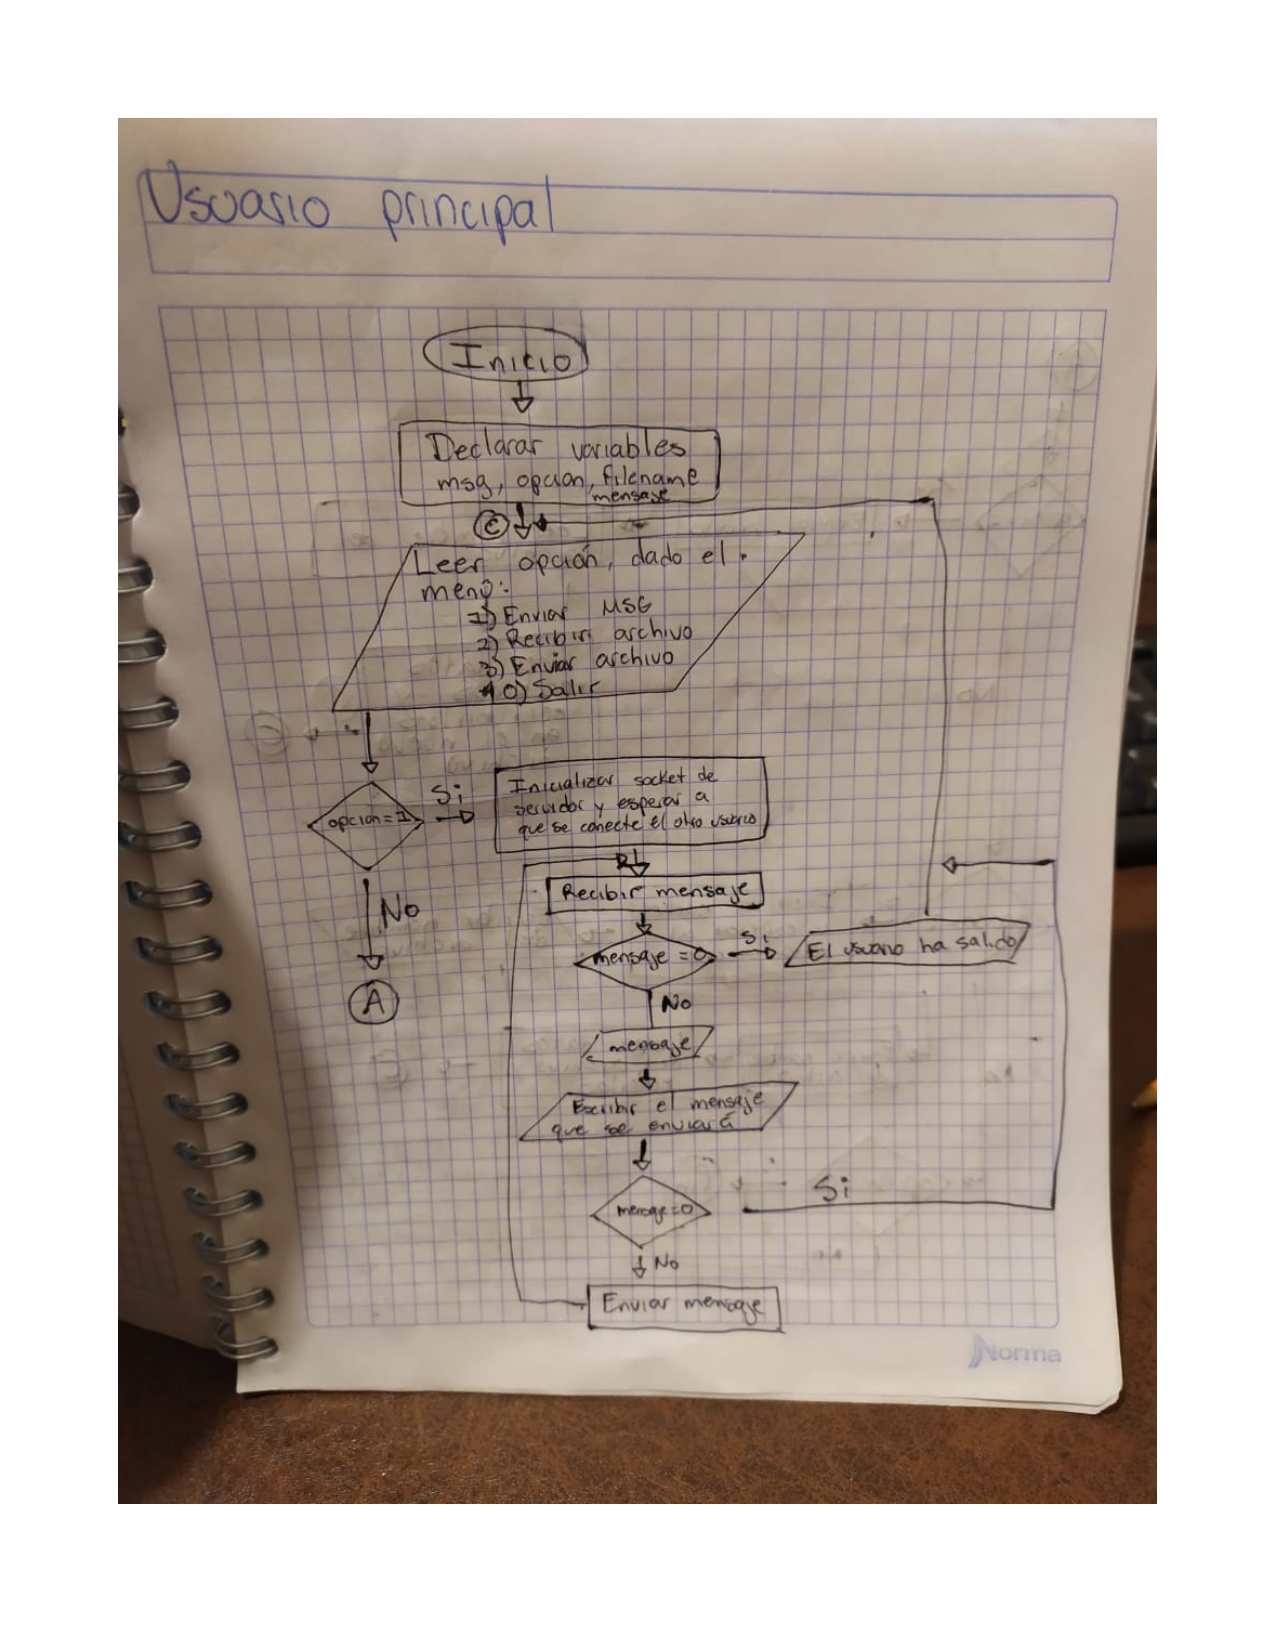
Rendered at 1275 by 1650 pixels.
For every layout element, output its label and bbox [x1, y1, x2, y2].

picture [118, 118, 1157, 1504]
